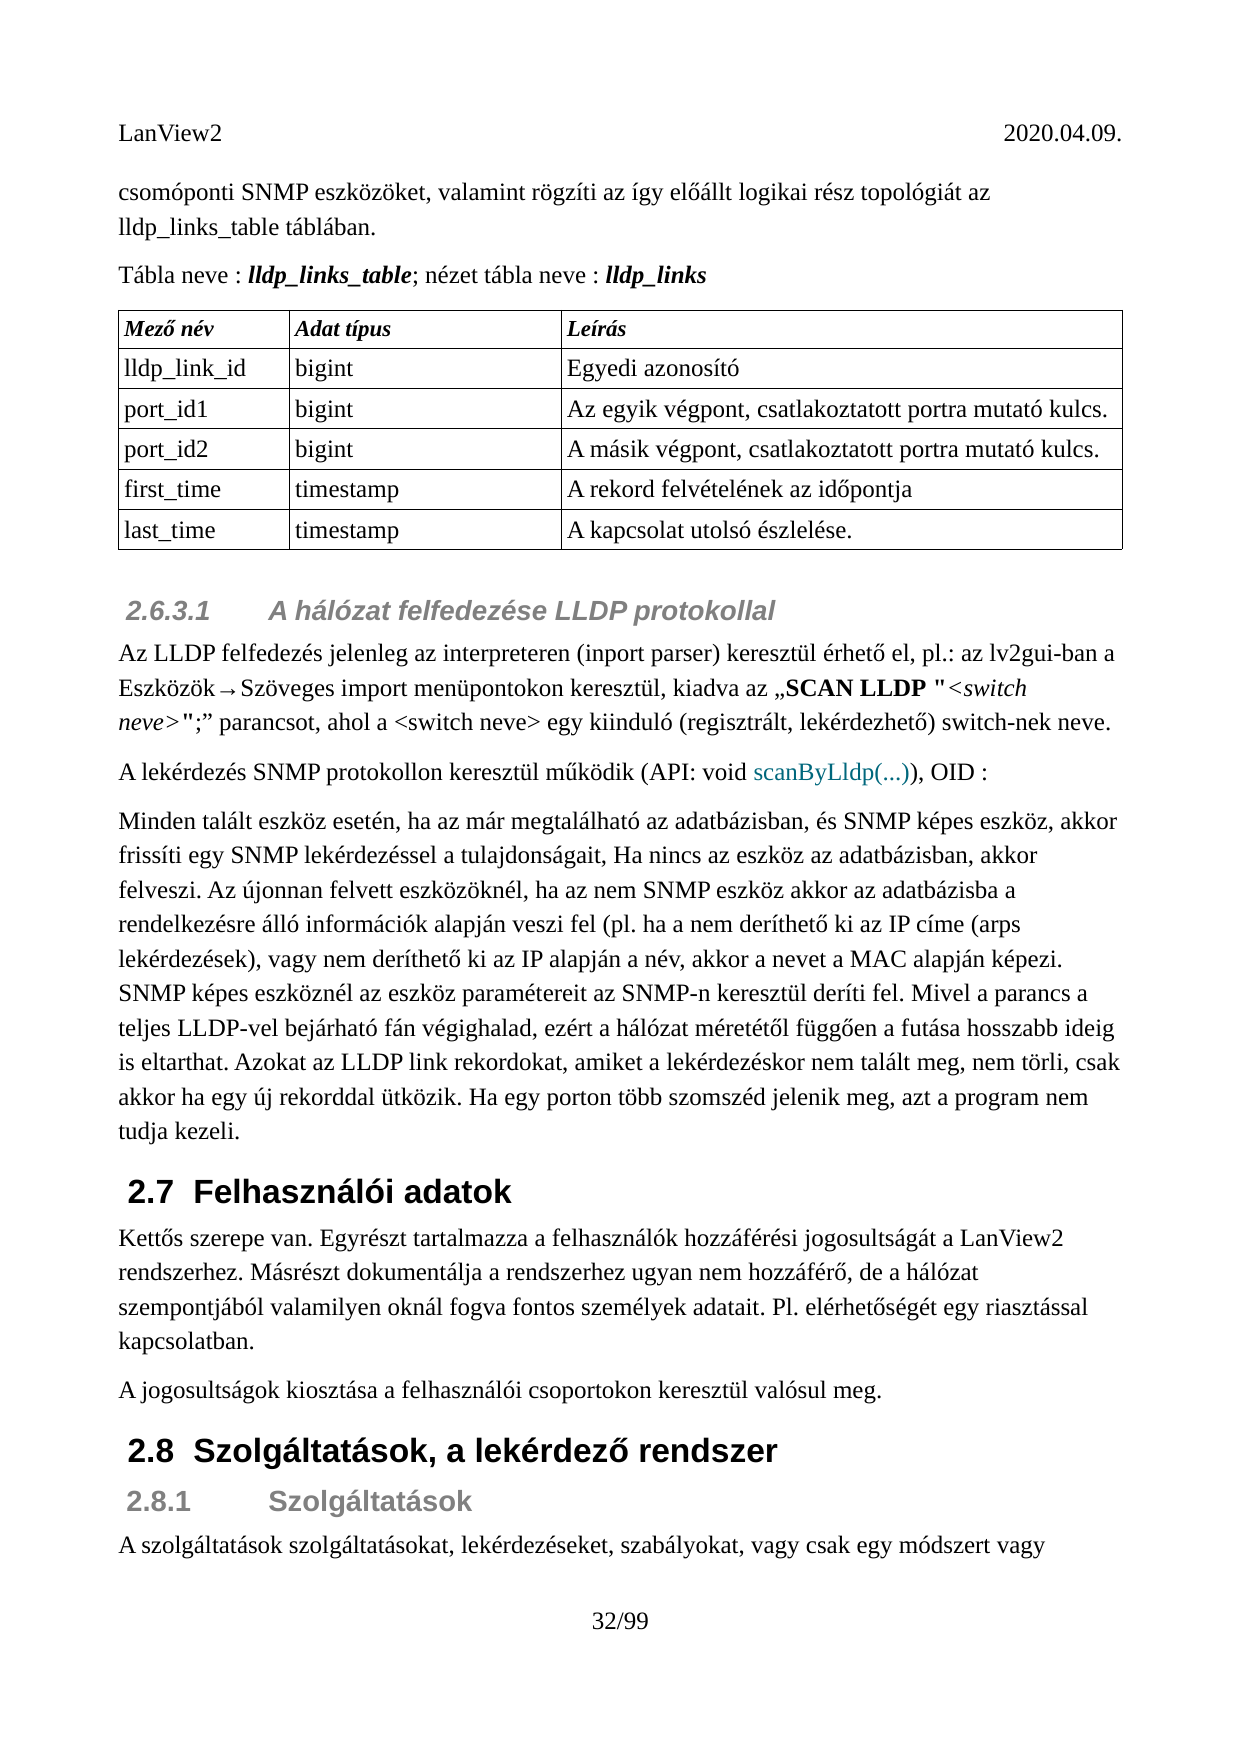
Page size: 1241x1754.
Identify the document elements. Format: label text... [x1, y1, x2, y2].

table_cell Egyedi azonosító [562, 349, 1122, 388]
table_cell port_id1 [119, 389, 289, 428]
table_cell A másik végpont, csatlakoztatott portra mutató kulcs. [562, 429, 1122, 468]
subtitle Felhasználói adatok [118, 1172, 1122, 1210]
table_cell bigint [290, 429, 561, 468]
table_cell port_id2 [119, 429, 289, 468]
text Kettős szerepe van. Egyrészt tartalmazza a felhasználók hozzáférési jogosultságát a LanView2 rendszerhez. Másrészt dokumentálja a rendszerhez ugyan nem hozzáférő, de a hálózat szempontjából valamilyen oknál fogva fontos személyek adatait. Pl. elérhetőségét egy riasztással kapcsolatban. [118, 1223, 1122, 1355]
table_cell bigint [290, 349, 561, 388]
table_header Mező név [119, 311, 289, 348]
text Minden talált eszköz esetén, ha az már megtalálható az adatbázisban, és SNMP képes eszköz, akkor frissíti egy SNMP lekérdezéssel a tulajdonságait, Ha nincs az eszköz az adatbázisban, akkor felveszi. Az újonnan felvett eszközöknél, ha az nem SNMP eszköz akkor az adatbázisba a rendelkezésre álló információk alapján veszi fel (pl. ha a nem deríthető ki az IP címe (arps lekérdezések), vagy nem deríthető ki az IP alapján a név, akkor a nevet a MAC alapján képezi. SNMP képes eszköznél az eszköz paramétereit az SNMP-n keresztül deríti fel. Mivel a parancs a teljes LLDP-vel bejárható fán végighalad, ezért a hálózat méretétől függően a futása hosszabb ideig is eltarthat. Azokat az LLDP link rekordokat, amiket a lekérdezéskor nem talált meg, nem törli, csak akkor ha egy új rekorddal ütközik. Ha egy porton több szomszéd jelenik meg, azt a program nem tudja kezeli. [118, 806, 1122, 1145]
table_cell Az egyik végpont, csatlakoztatott portra mutató kulcs. [562, 389, 1122, 428]
text A lekérdezés SNMP protokollon keresztül működik (API: void scanByLldp(...)), OID : [118, 757, 1122, 785]
subtitle A hálózat felfedezése LLDP protokollal [118, 594, 1122, 626]
table_cell lldp_link_id [119, 349, 289, 388]
table_cell A kapcsolat utolsó észlelése. [562, 510, 1122, 549]
text A szolgáltatások szolgáltatásokat, lekérdezéseket, szabályokat, vagy csak egy módszert vagy [118, 1530, 1122, 1558]
text Tábla neve : lldp_links_table; nézet tábla neve : lldp_links [118, 261, 1122, 289]
subtitle Szolgáltatások, a lekérdező rendszer [118, 1431, 1122, 1469]
table_cell timestamp [290, 510, 561, 549]
table_cell timestamp [290, 470, 561, 509]
table_cell A rekord felvételének az időpontja [562, 470, 1122, 509]
table_cell bigint [290, 389, 561, 428]
text csomóponti SNMP eszközöket, valamint rögzíti az így előállt logikai rész topológiát az lldp_links_table táblában. [118, 177, 1122, 240]
text A jogosultságok kiosztása a felhasználói csoportokon keresztül valósul meg. [118, 1375, 1122, 1404]
table_cell last_time [119, 510, 289, 549]
subtitle Szolgáltatások [118, 1484, 1122, 1517]
table_cell first_time [119, 470, 289, 509]
table_header Leírás [562, 311, 1122, 348]
table_header Adat típus [290, 311, 561, 348]
text Az LLDP felfedezés jelenleg az interpreteren (inport parser) keresztül érhető el, pl.: az lv2gui-ban a Eszközök→Szöveges import menüpontokon keresztül, kiadva az „SCAN LLDP "<switch neve>";” parancsot, ahol a <switch neve> egy kiinduló (regisztrált, lekérdezhető) switch-nek neve. [118, 638, 1122, 736]
